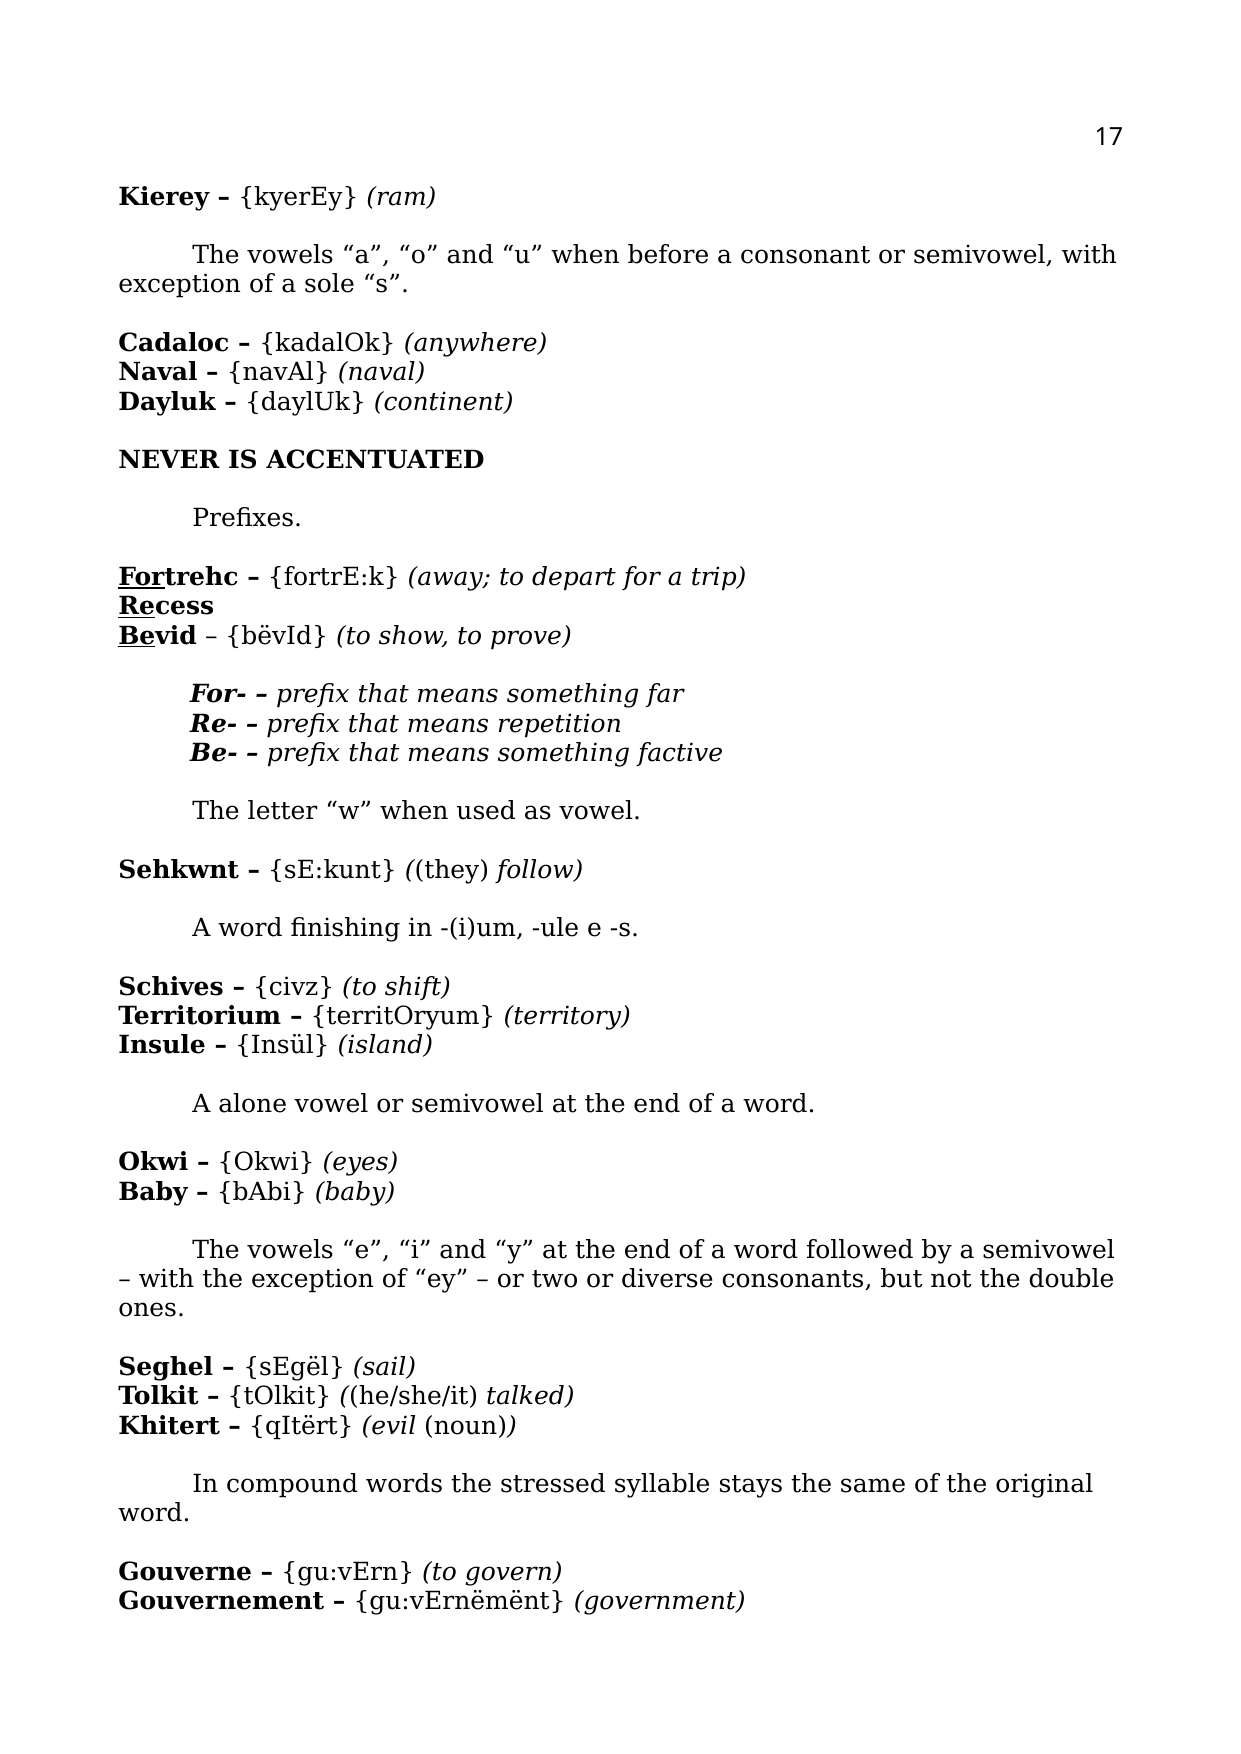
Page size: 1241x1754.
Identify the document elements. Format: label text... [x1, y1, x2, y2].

text Tolkit – {tOlkit} ((he/she/it) talked) [118, 1381, 1123, 1411]
subtitle NEVER IS ACCENTUATED [118, 445, 1123, 474]
text Baby – {bAbi} (baby) [118, 1177, 1123, 1206]
text Insule – {Insül} (island) [118, 1030, 1123, 1060]
text The vowels “e”, “i” and “y” at the end of a word followed by a semivowel – with the exception of “ey” – or two or diverse consonants, but not the double ones. [118, 1235, 1123, 1323]
text A alone vowel or semivowel at the end of a word. [118, 1089, 1123, 1118]
text Gouvernement – {gu:vErnëmënt} (government) [118, 1586, 1123, 1615]
text Dayluk – {daylUk} (continent) [118, 386, 1123, 416]
text Naval – {navAl} (naval) [118, 357, 1123, 386]
text A word finishing in -(i)um, -ule e -s. [118, 913, 1123, 942]
text Recess [118, 591, 1123, 621]
text Gouverne – {gu:vErn} (to govern) [118, 1557, 1123, 1586]
text Okwi – {Okwi} (eyes) [118, 1147, 1123, 1177]
text In compound words the stressed syllable stays the same of the original word. [118, 1469, 1123, 1527]
text Be- – prefix that means something factive [190, 738, 1123, 767]
text Kierey – {kyerEy} (ram) [118, 182, 1123, 211]
text Bevid – {bëvId} (to show, to prove) [118, 621, 1123, 650]
text Cadaloc – {kadalOk} (anywhere) [118, 328, 1123, 357]
text For- – prefix that means something far [190, 679, 1123, 708]
text The vowels “a”, “o” and “u” when before a consonant or semivowel, with exception of a sole “s”. [118, 240, 1123, 298]
text Re- – prefix that means repetition [190, 708, 1123, 738]
text Sehkwnt – {sE:kunt} ((they) follow) [118, 855, 1123, 884]
text Seghel – {sEgël} (sail) [118, 1352, 1123, 1381]
text The letter “w” when used as vowel. [118, 796, 1123, 826]
text Prefixes. [118, 503, 1123, 533]
text Schives – {civz} (to shift) [118, 972, 1123, 1001]
text Territorium – {territOryum} (territory) [118, 1001, 1123, 1030]
text Khitert – {qItërt} (evil (noun)) [118, 1411, 1123, 1440]
text Fortrehc – {fortrE:k} (away; to depart for a trip) [118, 562, 1123, 591]
